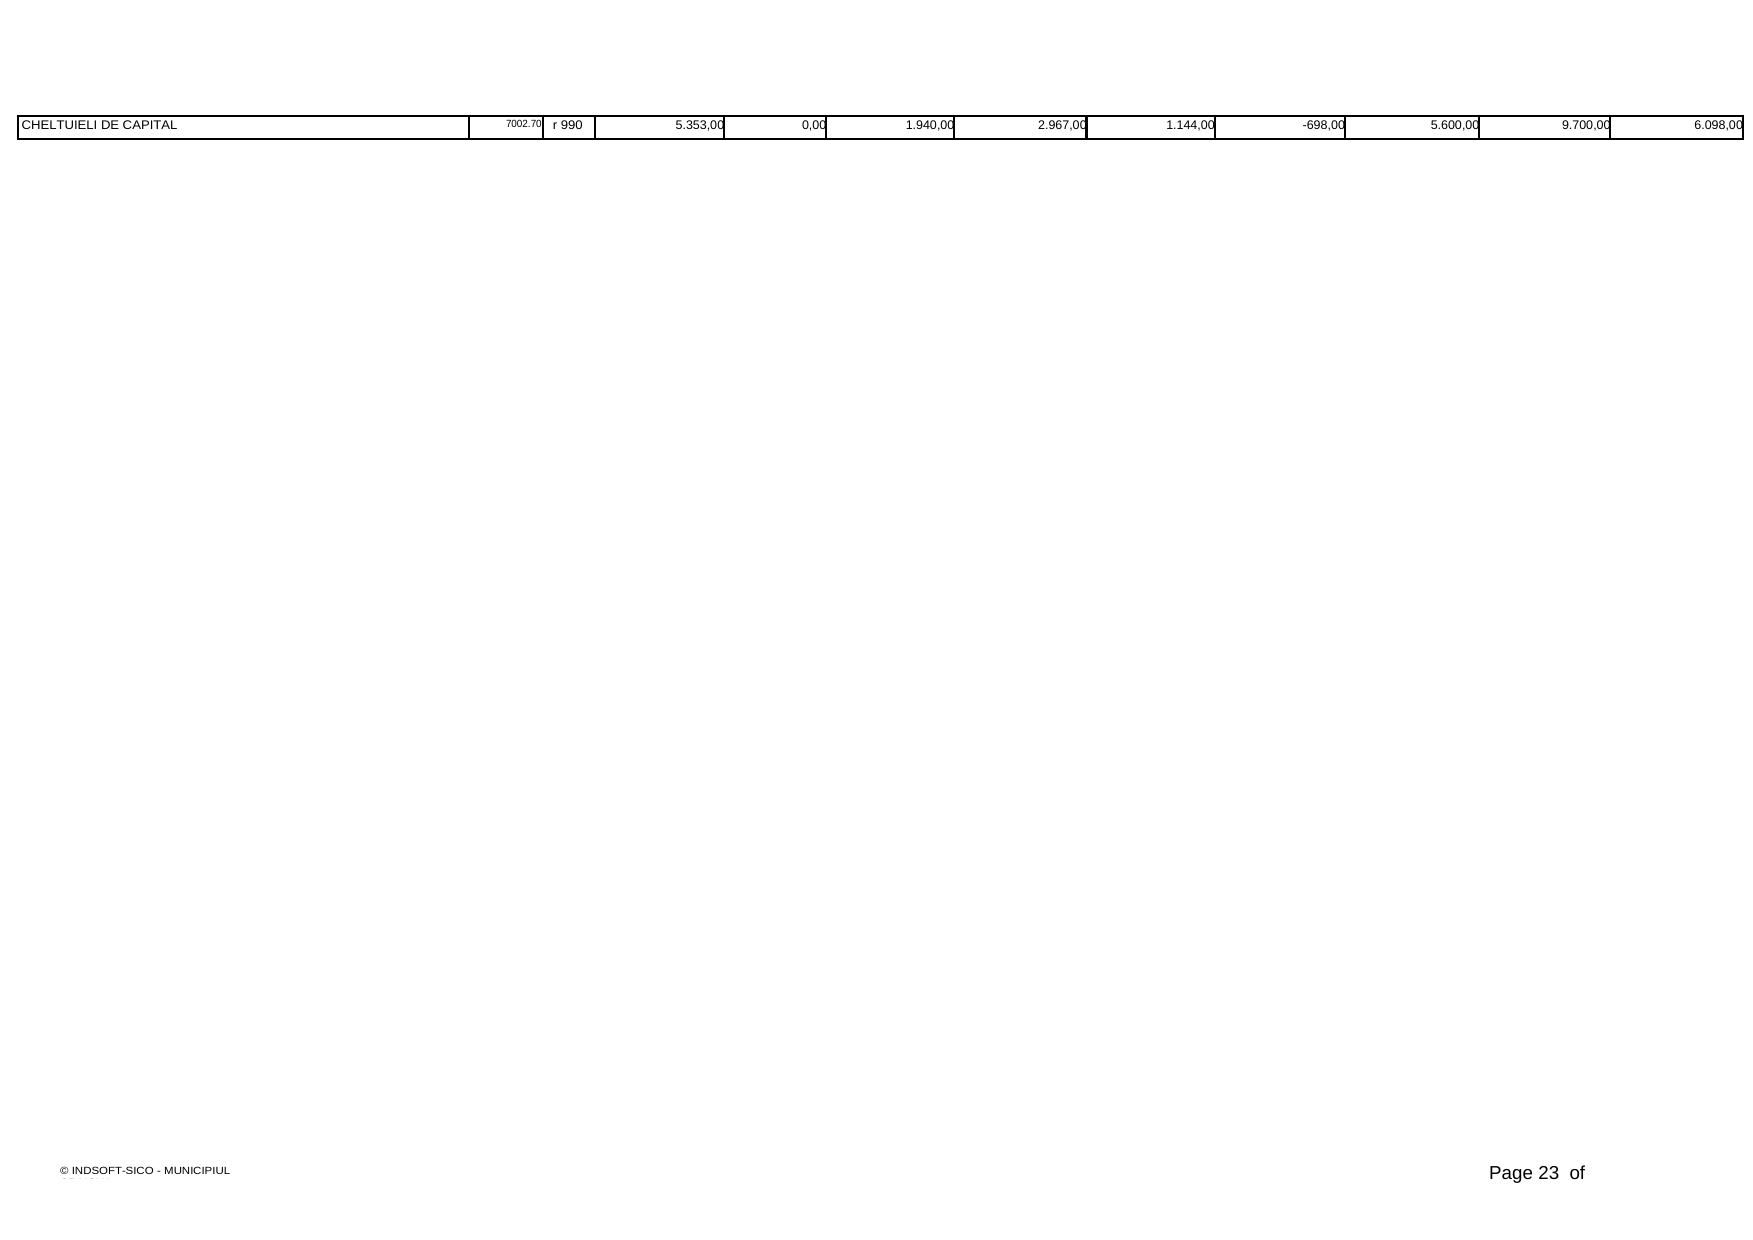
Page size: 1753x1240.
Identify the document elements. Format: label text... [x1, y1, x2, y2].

table_cell 1.144,00 [1088, 117, 1214, 138]
table_cell r 990 [544, 117, 594, 138]
table_cell 5.353,00 [596, 117, 723, 138]
table_cell 1.940,00 [827, 117, 953, 138]
table_cell 6.098,00 [1611, 117, 1742, 138]
table_cell 0,00 [725, 117, 825, 138]
table_cell -698,00 [1216, 117, 1344, 138]
table_cell 9.700,00 [1480, 117, 1609, 138]
table_cell 5.600,00 [1346, 117, 1478, 138]
table_cell 2.967,00 [955, 117, 1085, 138]
table_cell CHELTUIELI DE CAPITAL [19, 117, 468, 138]
table_cell 7002.70 [470, 117, 542, 138]
